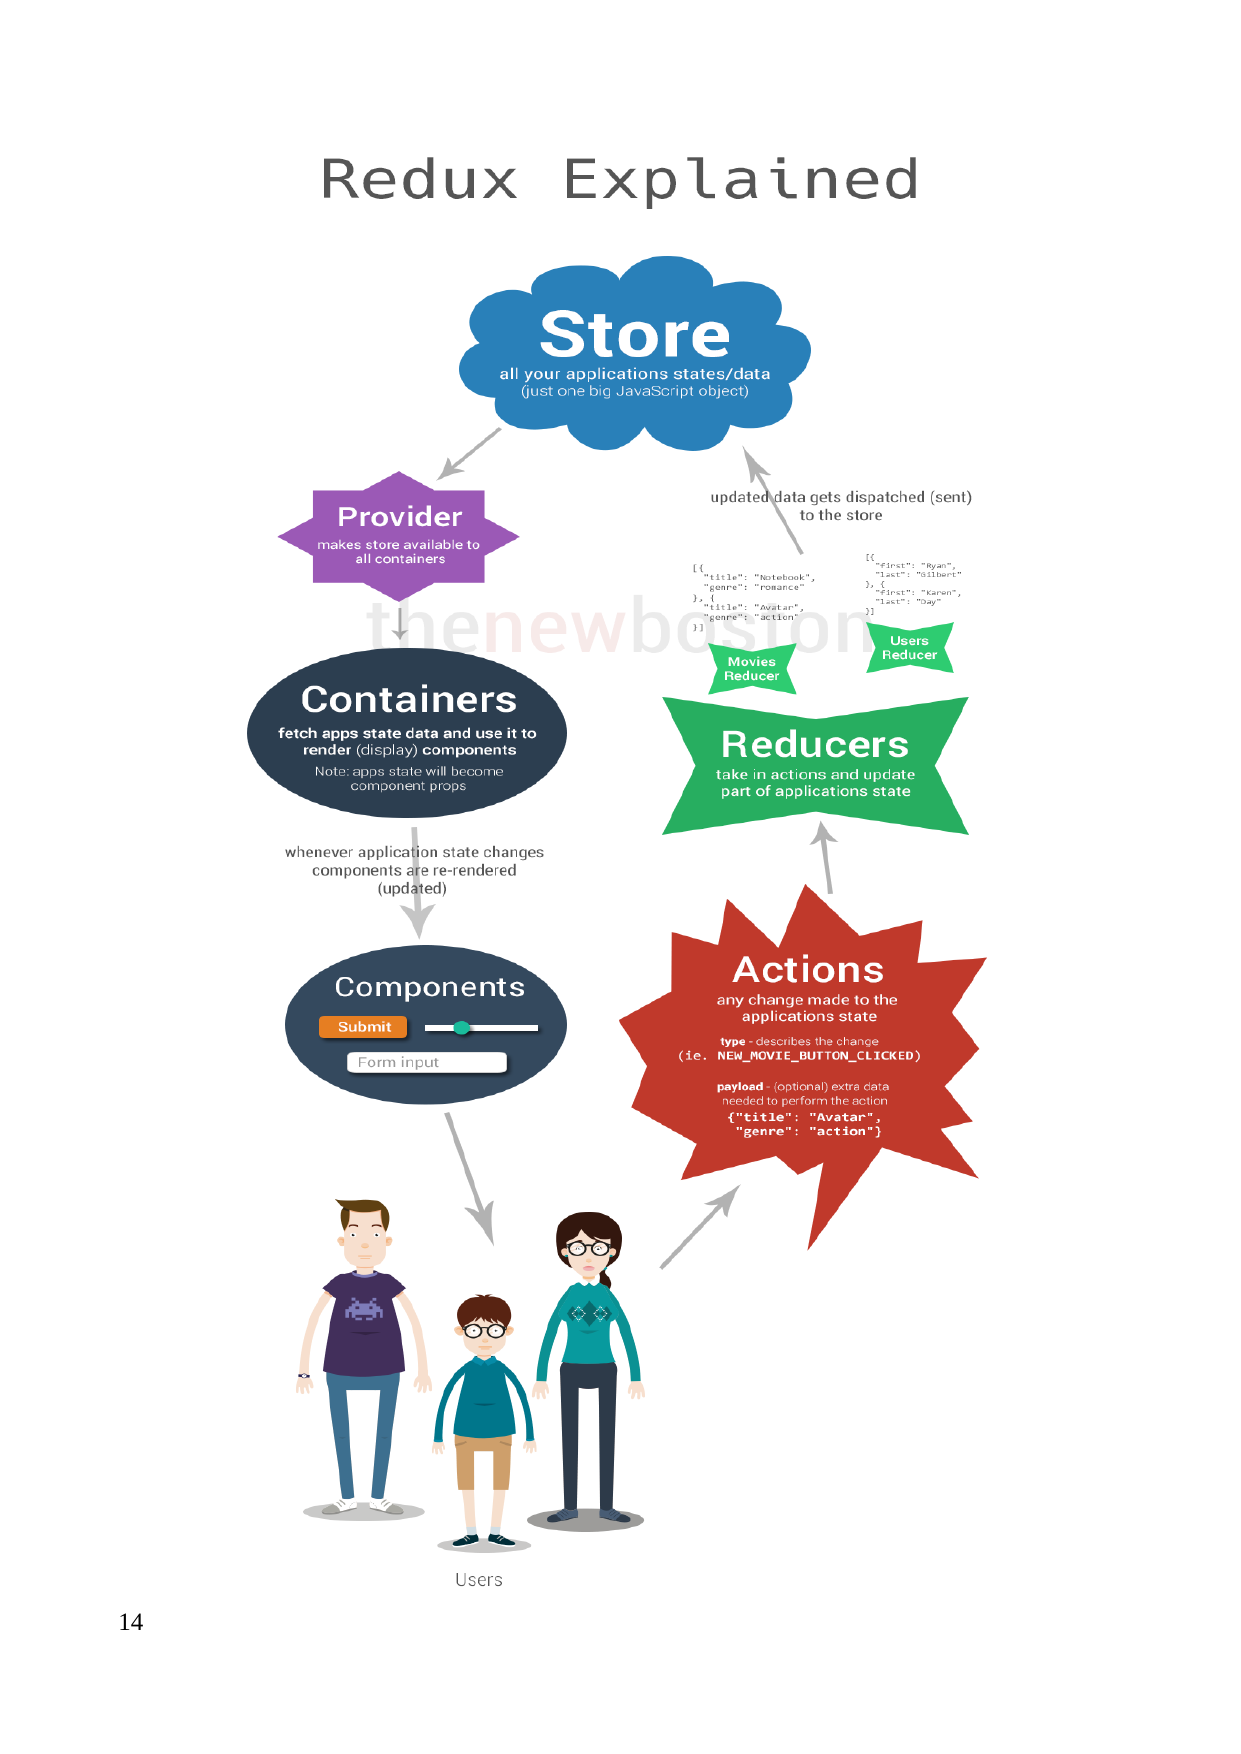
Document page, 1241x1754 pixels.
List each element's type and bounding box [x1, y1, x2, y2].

picture [216, 118, 1025, 1620]
